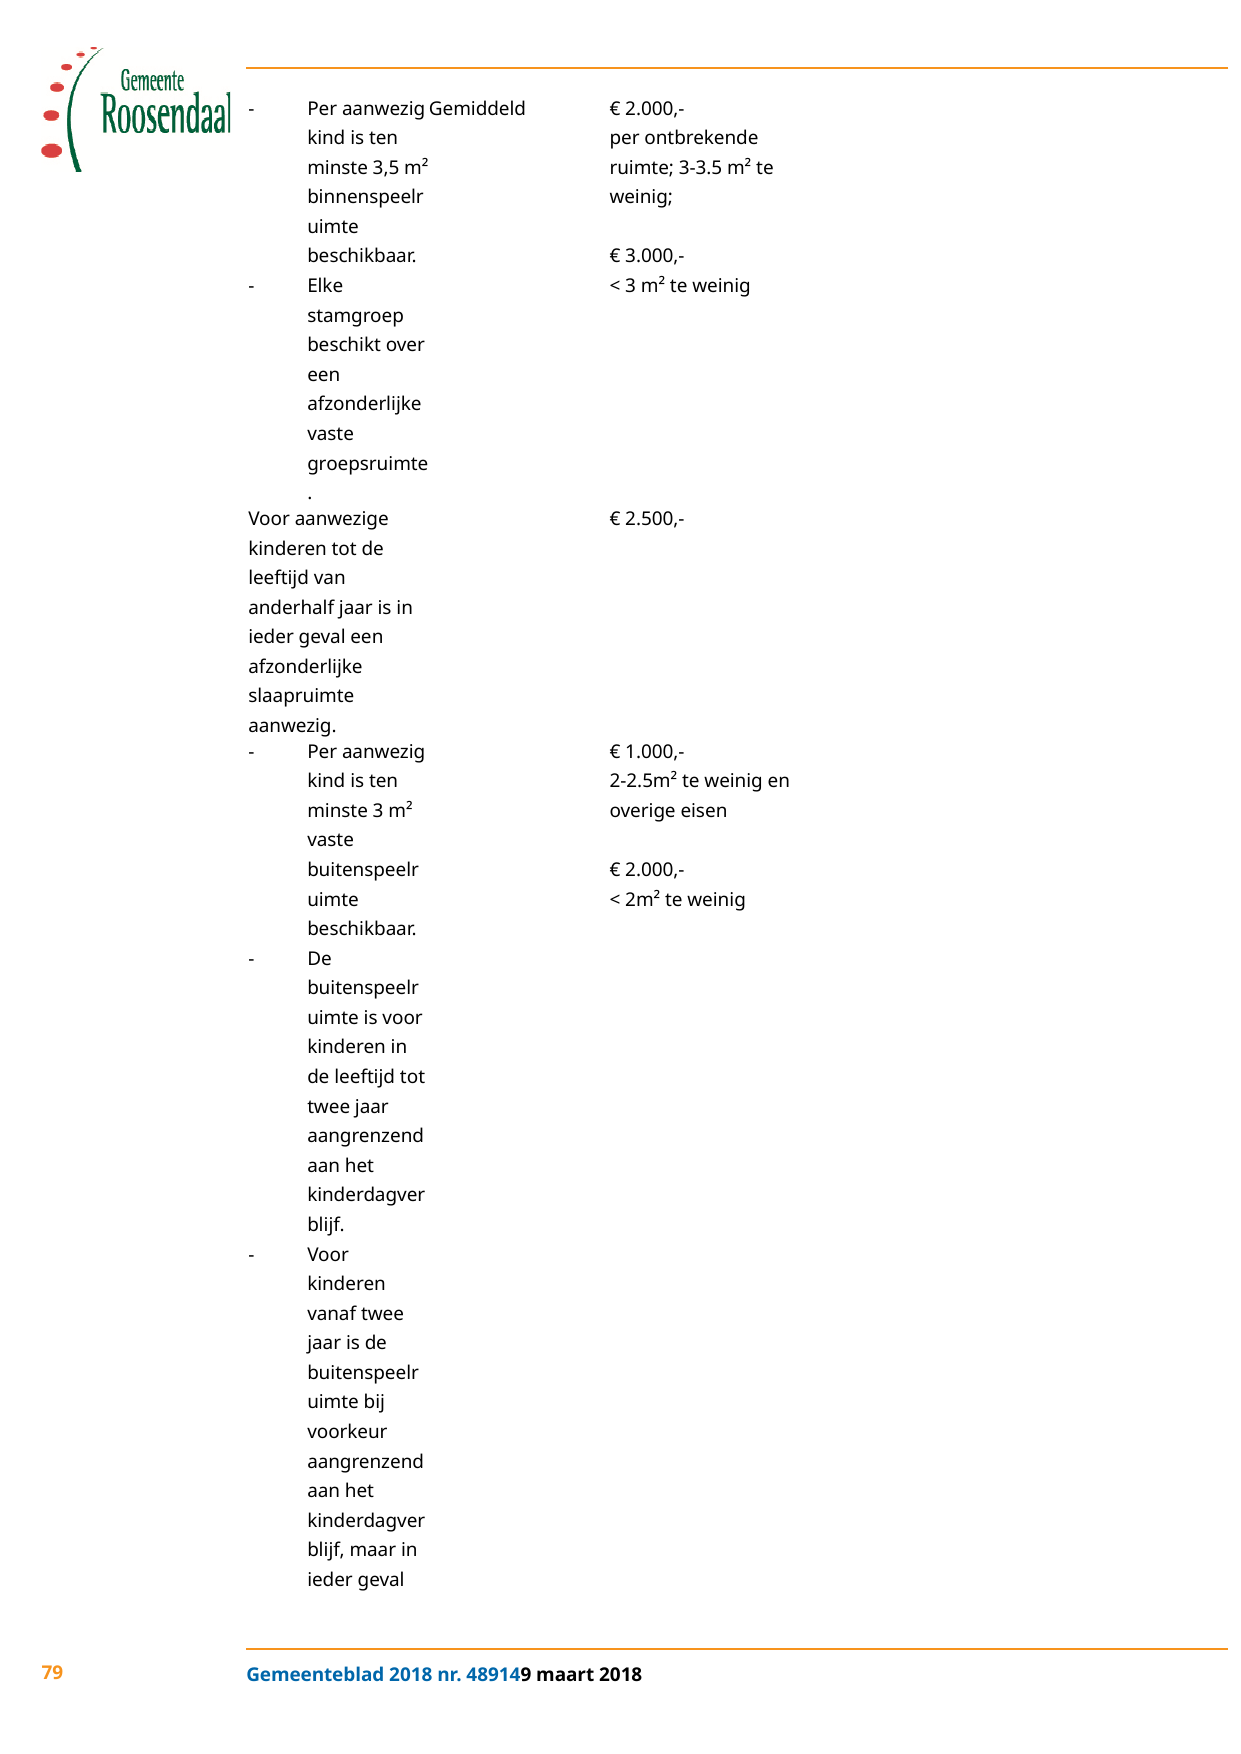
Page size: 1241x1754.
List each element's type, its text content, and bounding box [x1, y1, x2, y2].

table_cell Gemiddeld [429, 95, 609, 1592]
table_cell Voor aanwezige kinderen tot de leeftijd van anderhalf jaar is in ieder geval een afzonderlijke slaapruimte aanwezig. [248, 505, 429, 738]
table_cell € 1.000,- 2-2.5m² te weinig en overige eisen € 2.000,- < 2m² te weinig [609, 738, 790, 1592]
table_cell Per aanwezig kind is ten minste 3 m² vaste buitenspeelruimte beschikbaar. De buitenspeelruimte is voor kinderen in de leeftijd tot twee jaar aangrenzend aan het kinderdagverblijf. Voor kinderen vanaf twee jaar is de buitenspeelruimte bij voorkeur aangrenzend aan het kinderdagverblijf, maar in ieder geval [248, 738, 429, 1592]
picture [41, 47, 231, 172]
table_cell Per aanwezig kind is ten minste 3,5 m² binnenspeelruimte beschikbaar. Elke stamgroep beschikt over een afzonderlijke vaste groepsruimte. [248, 95, 429, 505]
table_cell € 2.000,- per ontbrekende ruimte; 3-3.5 m² te weinig; € 3.000,- < 3 m² te weinig [609, 95, 790, 505]
table_cell € 2.500,- [609, 505, 790, 738]
